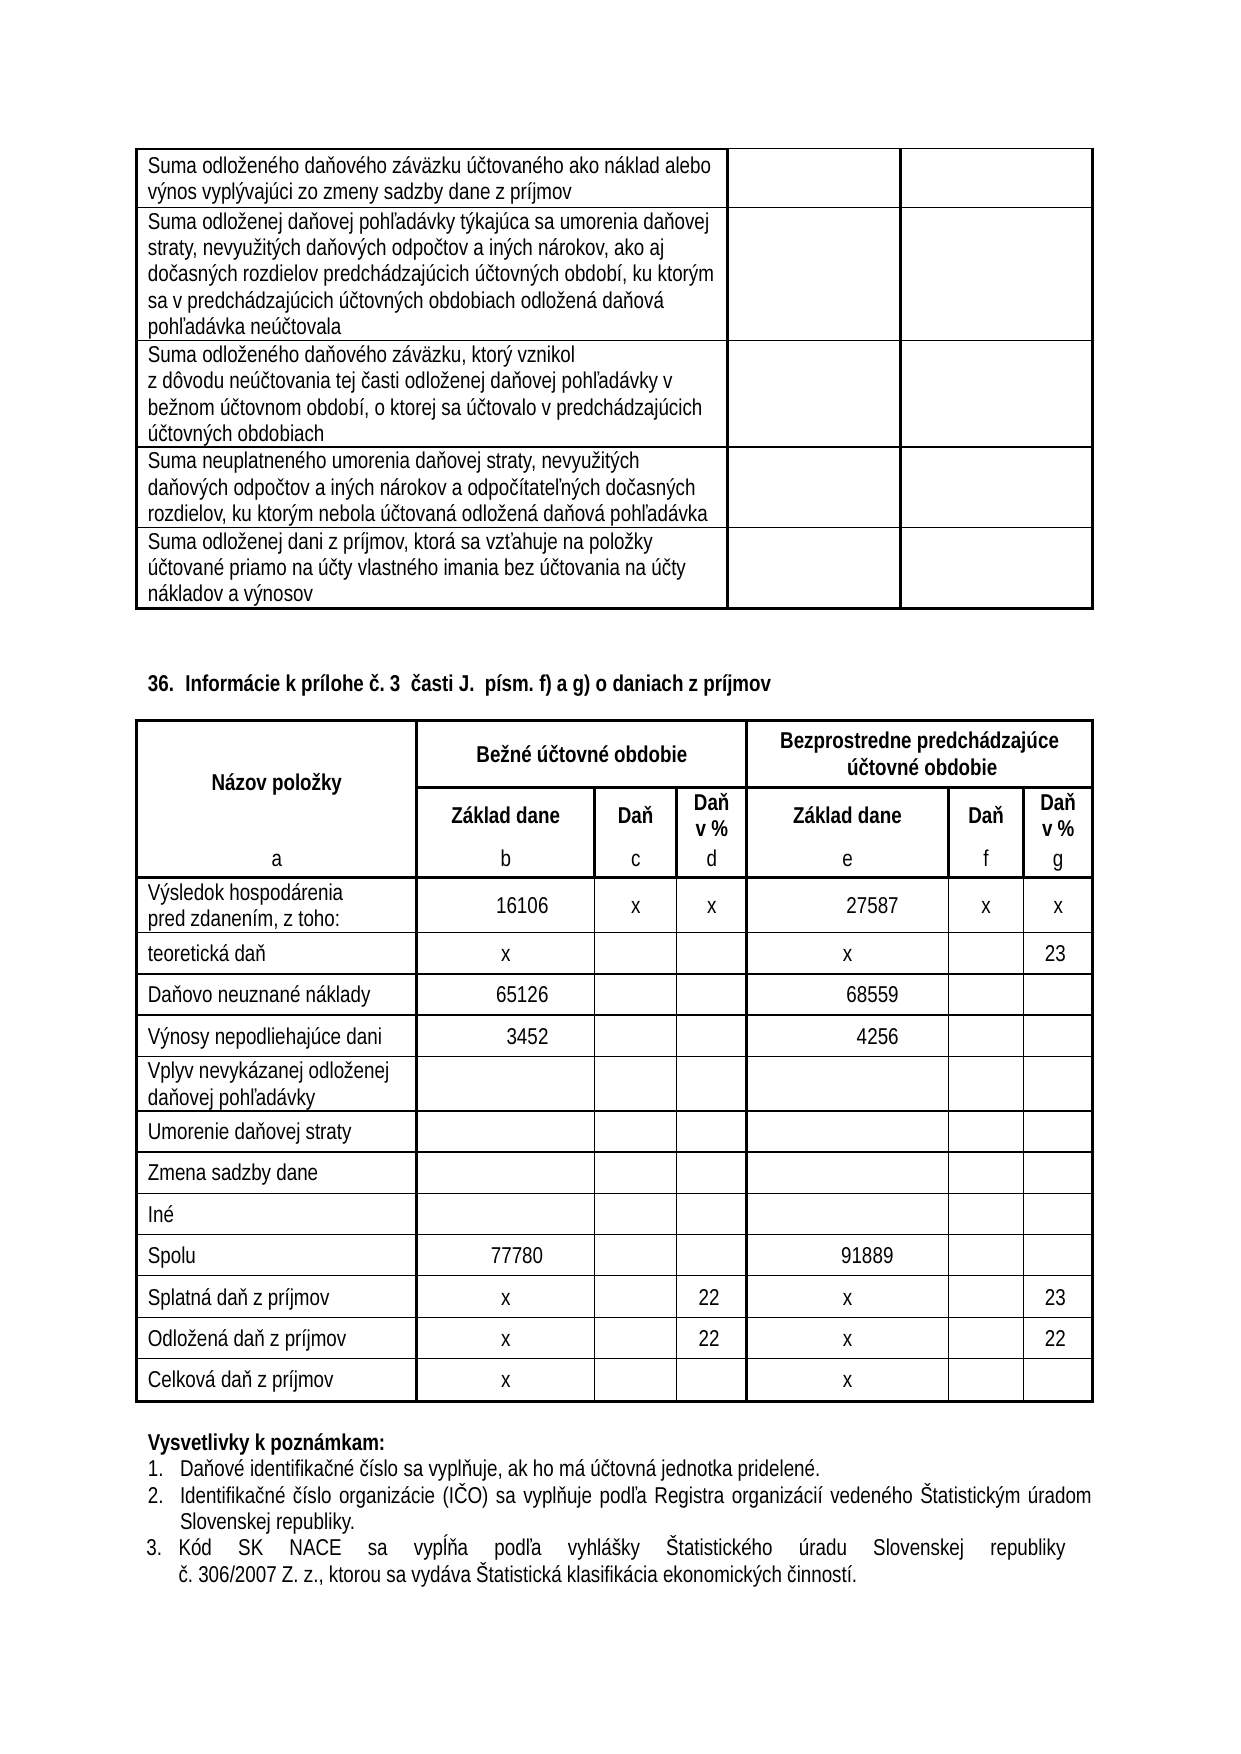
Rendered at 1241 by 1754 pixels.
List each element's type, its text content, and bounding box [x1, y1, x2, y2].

table_cell Suma neuplatneného umorenia daňovej straty, nevyužitých daňových odpočtov a iných nárokov a odpočítateľných dočasných rozdielov, ku ktorým nebola účtovaná odložená daňová pohľadávka [138, 448, 726, 527]
table_cell [595, 1318, 676, 1358]
table_cell 16106 [418, 879, 594, 932]
table_cell [677, 933, 745, 973]
table_cell [748, 1194, 948, 1234]
table_cell [418, 1112, 594, 1151]
table_cell [677, 1235, 745, 1275]
table_cell Výnosy nepodliehajúce dani [138, 1016, 415, 1056]
table_cell [748, 1112, 948, 1151]
table_cell x [748, 1318, 948, 1358]
table_cell Iné [138, 1194, 415, 1234]
table_cell [1024, 1112, 1091, 1151]
list Kód SK NACE sa vypĺňa podľa vyhlášky Štatistického úradu Slovenskej republiky č. 306/2007 Z. z., ktorou sa vydáva Štatistická klasifikácia ekonomických činností. [146, 1534, 1093, 1587]
table_cell [949, 975, 1023, 1014]
table_cell Umorenie daňovej straty [138, 1112, 415, 1151]
table_cell [949, 1153, 1023, 1193]
table_cell Daňovo neuznané náklady [138, 975, 415, 1014]
table_cell [1024, 1359, 1091, 1399]
table_cell x [677, 879, 745, 932]
table_cell x [748, 1276, 948, 1317]
table_cell [418, 1194, 594, 1234]
table_cell [1024, 1235, 1091, 1275]
table_cell Výsledok hospodárenia pred zdanením, z toho: [138, 879, 415, 932]
table_cell [949, 1235, 1023, 1275]
table_cell 4256 [748, 1016, 948, 1056]
table_cell [677, 975, 745, 1014]
table_cell [1024, 1016, 1091, 1056]
table_cell Suma odloženej daňovej pohľadávky týkajúca sa umorenia daňovej straty, nevyužitých daňových odpočtov a iných nárokov, ako aj dočasných rozdielov predchádzajúcich účtovných období, ku ktorým sa v predchádzajúcich účtovných obdobiach odložená daňová pohľadávka neúčtovala [138, 208, 726, 339]
table_cell [748, 1057, 948, 1110]
table_cell Základ dane [748, 789, 947, 841]
table_cell Daň [950, 789, 1022, 841]
table_cell [949, 1016, 1023, 1056]
table_cell [902, 341, 1091, 446]
table_cell [677, 1359, 745, 1399]
table_cell Daň [596, 789, 675, 841]
table_cell [595, 1016, 676, 1056]
table_cell [949, 1276, 1023, 1317]
table_cell f [950, 841, 1022, 876]
table_cell [595, 1194, 676, 1234]
table_cell Spolu [138, 1235, 415, 1275]
table_cell [949, 1318, 1023, 1358]
list Daňové identifikačné číslo sa vyplňuje, ak ho má účtovná jednotka pridelené. [148, 1455, 1093, 1482]
table_cell a [138, 841, 415, 876]
table_cell x [748, 1359, 948, 1399]
table_cell 77780 [418, 1235, 594, 1275]
table_cell [1024, 1153, 1091, 1193]
table_cell [1024, 1194, 1091, 1234]
table_cell 22 [1024, 1318, 1091, 1358]
table_cell Odložená daň z príjmov [138, 1318, 415, 1358]
table_cell [902, 149, 1091, 207]
table_cell [729, 341, 899, 446]
table_cell [902, 448, 1091, 527]
table_cell [729, 208, 899, 339]
table_header Bežné účtovné obdobie [418, 722, 745, 786]
table_cell 22 [677, 1276, 745, 1317]
table_cell [595, 1112, 676, 1151]
table_cell [677, 1016, 745, 1056]
list Identifikačné číslo organizácie (IČO) sa vyplňuje podľa Registra organizácií vedeného Štatistickým úradom Slovenskej republiky. [148, 1482, 1093, 1534]
table_cell [418, 1153, 594, 1193]
table_cell Splatná daň z príjmov [138, 1276, 415, 1317]
table_cell Suma odloženého daňového záväzku účtovaného ako náklad alebo výnos vyplývajúci zo zmeny sadzby dane z príjmov [138, 150, 726, 207]
table_cell [677, 1194, 745, 1234]
table_cell x [748, 933, 948, 973]
table_cell [677, 1057, 745, 1110]
table_cell [595, 933, 676, 973]
table_cell e [748, 841, 947, 876]
table_cell x [595, 879, 676, 932]
table_cell x [418, 933, 594, 973]
table_cell Daň v % [1025, 789, 1091, 841]
table_cell Vplyv nevykázanej odloženej daňovej pohľadávky [138, 1057, 415, 1110]
table_cell [902, 208, 1091, 339]
table_cell 68559 [748, 975, 948, 1014]
title Informácie k prílohe č. 3 časti J. písm. f) a g) o daniach z príjmov [148, 669, 1093, 696]
table_cell 65126 [418, 975, 594, 1014]
table_cell [677, 1153, 745, 1193]
table_cell [729, 448, 899, 527]
table_cell [729, 149, 899, 207]
table_cell [1024, 975, 1091, 1014]
table_cell Zmena sadzby dane [138, 1153, 415, 1193]
table_cell [902, 528, 1091, 607]
table_cell 23 [1024, 933, 1091, 973]
table_cell [729, 528, 899, 607]
table_cell d [678, 841, 745, 876]
table_cell Celková daň z príjmov [138, 1359, 415, 1399]
table_cell [595, 975, 676, 1014]
table_cell 23 [1024, 1276, 1091, 1317]
table_cell x [1024, 879, 1091, 932]
table_cell [595, 1359, 676, 1399]
table_cell [949, 1057, 1023, 1110]
table_cell [418, 1057, 594, 1110]
table_header Bezprostredne predchádzajúce účtovné obdobie [748, 722, 1091, 786]
table_cell Suma odloženej dani z príjmov, ktorá sa vzťahuje na položky účtované priamo na účty vlastného imania bez účtovania na účty nákladov a výnosov [138, 528, 726, 607]
table_cell [595, 1235, 676, 1275]
table_cell Základ dane [418, 789, 593, 841]
table_cell [1024, 1057, 1091, 1110]
table_cell [677, 1112, 745, 1151]
text Vysvetlivky k poznámkam: [148, 1429, 1093, 1455]
table_cell 27587 [748, 879, 948, 932]
table_cell 3452 [418, 1016, 594, 1056]
table_cell teoretická daň [138, 933, 415, 973]
table_cell x [418, 1359, 594, 1399]
table_cell Suma odloženého daňového záväzku, ktorý vznikol z dôvodu neúčtovania tej časti odloženej daňovej pohľadávky v bežnom účtovnom období, o ktorej sa účtovalo v predchádzajúcich účtovných obdobiach [138, 341, 726, 446]
table_cell x [949, 879, 1023, 932]
table_cell x [418, 1318, 594, 1358]
table_header Názov položky [138, 722, 415, 841]
table_cell c [596, 841, 675, 876]
table_cell x [418, 1276, 594, 1317]
table_cell [595, 1057, 676, 1110]
table_cell g [1025, 841, 1091, 876]
table_cell b [418, 841, 593, 876]
table_cell [949, 1112, 1023, 1151]
table_cell Daň v % [678, 789, 745, 841]
table_cell 22 [677, 1318, 745, 1358]
table_cell [949, 1359, 1023, 1399]
table_cell 91889 [748, 1235, 948, 1275]
table_cell [949, 1194, 1023, 1234]
table_cell [595, 1276, 676, 1317]
table_cell [748, 1153, 948, 1193]
table_cell [595, 1153, 676, 1193]
table_cell [949, 933, 1023, 973]
